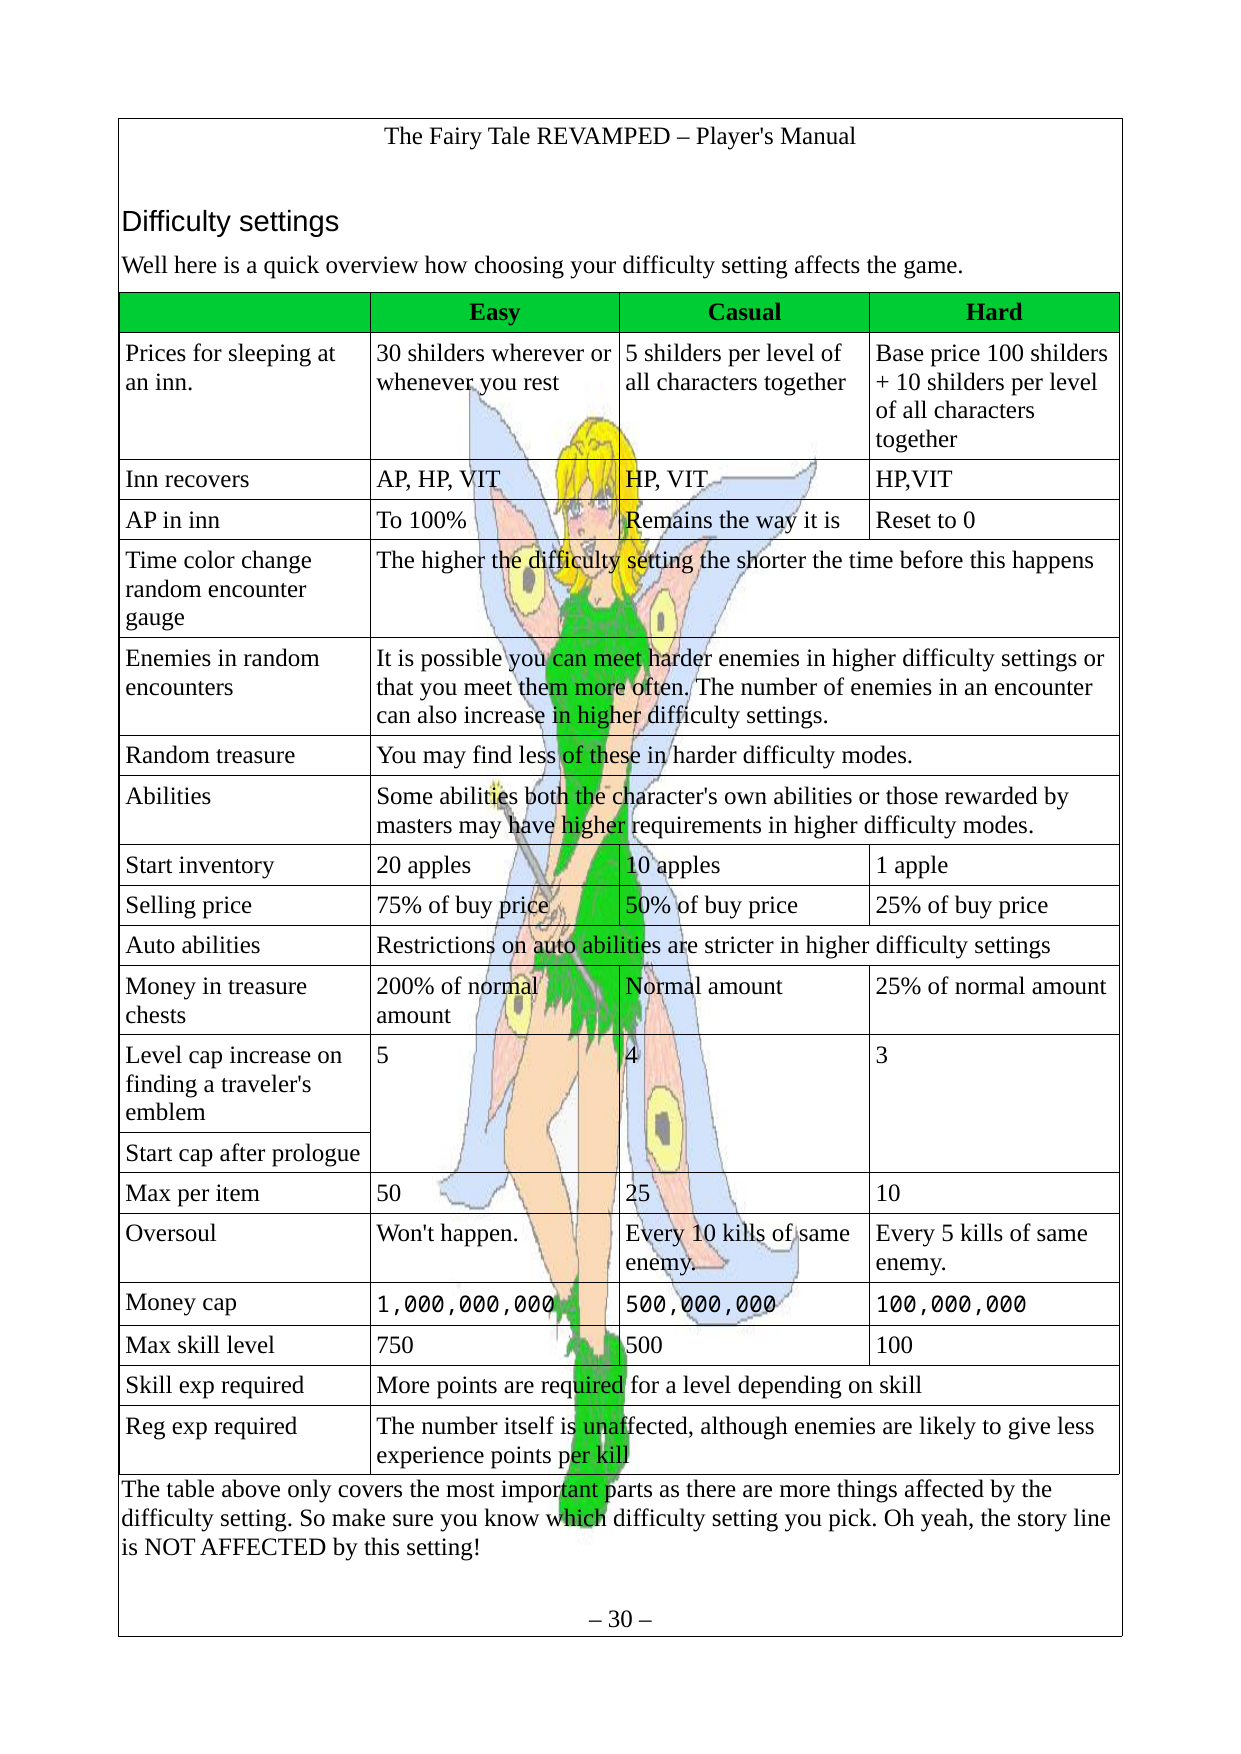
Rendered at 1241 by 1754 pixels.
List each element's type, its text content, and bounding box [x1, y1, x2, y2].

table_cell The higher the difficulty setting the shorter the time before this happens [371, 540, 1119, 637]
table_cell To 100% [371, 500, 619, 539]
table_cell Skill exp required [120, 1366, 370, 1405]
table_cell Level cap increase on finding a traveler's emblem [120, 1035, 370, 1132]
table_cell AP in inn [120, 500, 370, 539]
table_cell Remains the way it is [620, 500, 869, 539]
table_cell Restrictions on auto abilities are stricter in higher difficulty settings [371, 926, 1119, 965]
table_cell 75% of buy price [371, 886, 619, 925]
table_cell 3 [870, 1035, 1119, 1172]
table_cell 500,000,000 [620, 1283, 869, 1324]
table_cell Every 10 kills of same enemy. [620, 1214, 869, 1282]
table_cell 1,000,000,000 [371, 1283, 619, 1324]
table_cell Random treasure [120, 736, 370, 775]
table_cell Reset to 0 [870, 500, 1119, 539]
picture [119, 119, 1122, 1636]
table_cell Start inventory [120, 845, 370, 884]
table_cell Inn recovers [120, 460, 370, 499]
table_cell Money cap [120, 1283, 370, 1324]
table_cell 100 [870, 1326, 1119, 1365]
table_cell 500 [620, 1326, 869, 1365]
table_cell 5 shilders per level of all characters together [620, 333, 869, 458]
table_cell Normal amount [620, 966, 869, 1034]
text The table above only covers the most important parts as there are more things affected by the difficulty setting. So make sure you know which difficulty setting you pick. Oh yeah, the story line is NOT AFFECTED by this setting! [121, 1475, 1119, 1561]
table_cell Won't happen. [371, 1214, 619, 1282]
table_cell Prices for sleeping at an inn. [120, 333, 370, 458]
table_cell 100,000,000 [870, 1283, 1119, 1324]
table_cell 20 apples [371, 845, 619, 884]
table_cell HP,VIT [870, 460, 1119, 499]
table_cell 1 apple [870, 845, 1119, 884]
table_cell Enemies in random encounters [120, 638, 370, 735]
table_header Hard [870, 293, 1119, 332]
table_cell 30 shilders wherever or whenever you rest [371, 333, 619, 458]
table_cell Max skill level [120, 1326, 370, 1365]
table_cell Reg exp required [120, 1406, 370, 1474]
text Well here is a quick overview how choosing your difficulty setting affects the game. [121, 250, 1119, 279]
table_cell HP, VIT [620, 460, 869, 499]
table_cell 10 apples [620, 845, 869, 884]
table_header Casual [620, 293, 869, 332]
table_cell 5 [371, 1035, 619, 1172]
table_cell Start cap after prologue [120, 1133, 370, 1172]
table_cell Abilities [120, 776, 370, 844]
subtitle Difficulty settings [121, 204, 1119, 238]
table_cell 25 [620, 1173, 869, 1213]
table_cell 750 [371, 1326, 619, 1365]
table_header [120, 293, 370, 332]
table_cell Every 5 kills of same enemy. [870, 1214, 1119, 1282]
table_cell AP, HP, VIT [371, 460, 619, 499]
table_cell 50% of buy price [620, 886, 869, 925]
table_cell 200% of normal amount [371, 966, 619, 1034]
table_cell Some abilities both the character's own abilities or those rewarded by masters may have higher requirements in higher difficulty modes. [371, 776, 1119, 844]
table_cell 25% of buy price [870, 886, 1119, 925]
table_cell It is possible you can meet harder enemies in higher difficulty settings or that you meet them more often. The number of enemies in an encounter can also increase in higher difficulty settings. [371, 638, 1119, 735]
table_cell Max per item [120, 1173, 370, 1213]
table_cell Time color change random encounter gauge [120, 540, 370, 637]
table_cell Auto abilities [120, 926, 370, 965]
table_cell More points are required for a level depending on skill [371, 1366, 1119, 1405]
table_cell 4 [620, 1035, 869, 1172]
table_cell Oversoul [120, 1214, 370, 1282]
table_cell The number itself is unaffected, although enemies are likely to give less experience points per kill [371, 1406, 1119, 1474]
table_cell Money in treasure chests [120, 966, 370, 1034]
table_header Easy [371, 293, 619, 332]
table_cell 25% of normal amount [870, 966, 1119, 1034]
table_cell 50 [371, 1173, 619, 1213]
table_cell Selling price [120, 886, 370, 925]
table_cell Base price 100 shilders + 10 shilders per level of all characters together [870, 333, 1119, 458]
table_cell 10 [870, 1173, 1119, 1213]
table_cell You may find less of these in harder difficulty modes. [371, 736, 1119, 775]
